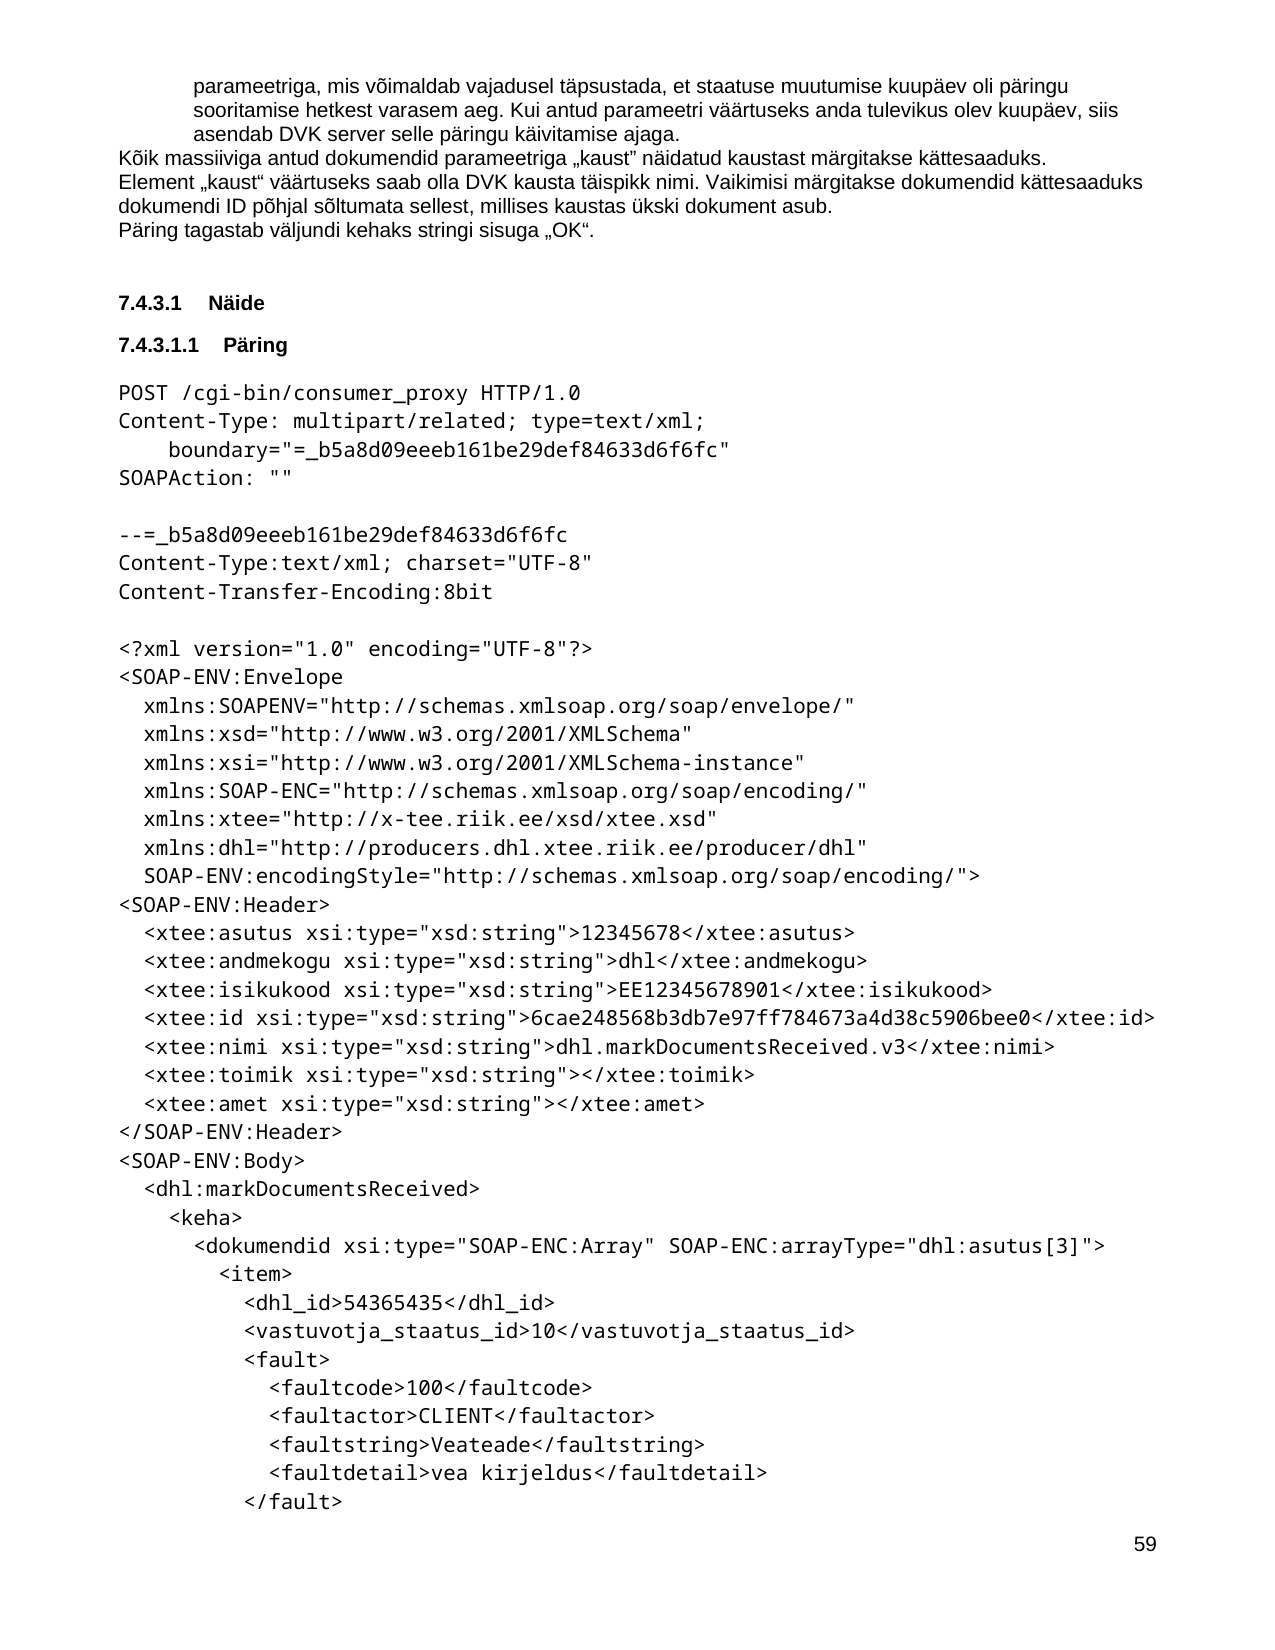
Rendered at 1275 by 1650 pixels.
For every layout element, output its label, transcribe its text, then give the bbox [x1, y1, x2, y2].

text <xtee:amet xsi:type="xsd:string"></xtee:amet> [118, 1089, 1157, 1117]
text --=_b5a8d09eeeb161be29def84633d6f6fc [118, 520, 1157, 548]
text xmlns:SOAPENV="http://schemas.xmlsoap.org/soap/envelope/" [118, 691, 1157, 719]
text </fault> [118, 1487, 1157, 1515]
list parameetriga, mis võimaldab vajadusel täpsustada, et staatuse muutumise kuupäev oli päringu sooritamise hetkest varasem aeg. Kui antud parameetri väärtuseks anda tulevikus olev kuupäev, siis asendab DVK server selle päringu käivitamise ajaga. [156, 74, 1157, 146]
text <xtee:id xsi:type="xsd:string">6cae248568b3db7e97ff784673a4d38c5906bee0</xtee:id> [118, 1003, 1157, 1032]
text SOAPAction: "" [118, 463, 1157, 492]
text xmlns:xsd="http://www.w3.org/2001/XMLSchema" [118, 719, 1157, 748]
text <dhl:markDocumentsReceived> [118, 1174, 1157, 1203]
text boundary="=_b5a8d09eeeb161be29def84633d6f6fc" [118, 435, 1157, 463]
text <fault> [118, 1345, 1157, 1373]
text <SOAP-ENV:Header> [118, 890, 1157, 918]
text <xtee:isikukood xsi:type="xsd:string">EE12345678901</xtee:isikukood> [118, 975, 1157, 1003]
text xmlns:SOAP-ENC="http://schemas.xmlsoap.org/soap/encoding/" [118, 776, 1157, 804]
text <faultstring>Veateade</faultstring> [118, 1430, 1157, 1458]
text xmlns:dhl="http://producers.dhl.xtee.riik.ee/producer/dhl" [118, 833, 1157, 861]
text Content-Type: multipart/related; type=text/xml; [118, 406, 1157, 435]
text Content-Type:text/xml; charset="UTF-8" [118, 548, 1157, 577]
text Päring tagastab väljundi kehaks stringi sisuga „OK“. [118, 217, 1157, 241]
text Element „kaust“ väärtuseks saab olla DVK kausta täispikk nimi. Vaikimisi märgitakse dokumendid kättesaaduks dokumendi ID põhjal sõltumata sellest, millises kaustas ükski dokument asub. [118, 169, 1157, 217]
text <vastuvotja_staatus_id>10</vastuvotja_staatus_id> [118, 1316, 1157, 1345]
text POST /cgi-bin/consumer_proxy HTTP/1.0 [118, 378, 1157, 406]
text <xtee:asutus xsi:type="xsd:string">12345678</xtee:asutus> [118, 918, 1157, 947]
text <dokumendid xsi:type="SOAP-ENC:Array" SOAP-ENC:arrayType="dhl:asutus[3]"> [118, 1231, 1157, 1259]
text Content-Transfer-Encoding:8bit [118, 577, 1157, 605]
text <xtee:andmekogu xsi:type="xsd:string">dhl</xtee:andmekogu> [118, 947, 1157, 975]
text <faultcode>100</faultcode> [118, 1373, 1157, 1402]
text <xtee:toimik xsi:type="xsd:string"></xtee:toimik> [118, 1060, 1157, 1089]
text <faultactor>CLIENT</faultactor> [118, 1402, 1157, 1430]
text xmlns:xtee="http://x-tee.riik.ee/xsd/xtee.xsd" [118, 804, 1157, 833]
text <SOAP-ENV:Envelope [118, 662, 1157, 691]
text <faultdetail>vea kirjeldus</faultdetail> [118, 1458, 1157, 1487]
text <?xml version="1.0" encoding="UTF-8"?> [118, 634, 1157, 662]
text Kõik massiiviga antud dokumendid parameetriga „kaust” näidatud kaustast märgitakse kättesaaduks. [118, 146, 1157, 169]
text <SOAP-ENV:Body> [118, 1146, 1157, 1174]
text <item> [118, 1259, 1157, 1288]
text xmlns:xsi="http://www.w3.org/2001/XMLSchema-instance" [118, 748, 1157, 776]
text SOAP-ENV:encodingStyle="http://schemas.xmlsoap.org/soap/encoding/"> [118, 861, 1157, 890]
subtitle Näide [118, 290, 1157, 314]
text <dhl_id>54365435</dhl_id> [118, 1288, 1157, 1316]
text <xtee:nimi xsi:type="xsd:string">dhl.markDocumentsReceived.v3</xtee:nimi> [118, 1032, 1157, 1060]
text </SOAP-ENV:Header> [118, 1117, 1157, 1146]
subtitle Päring [118, 333, 1157, 357]
text <keha> [118, 1203, 1157, 1231]
